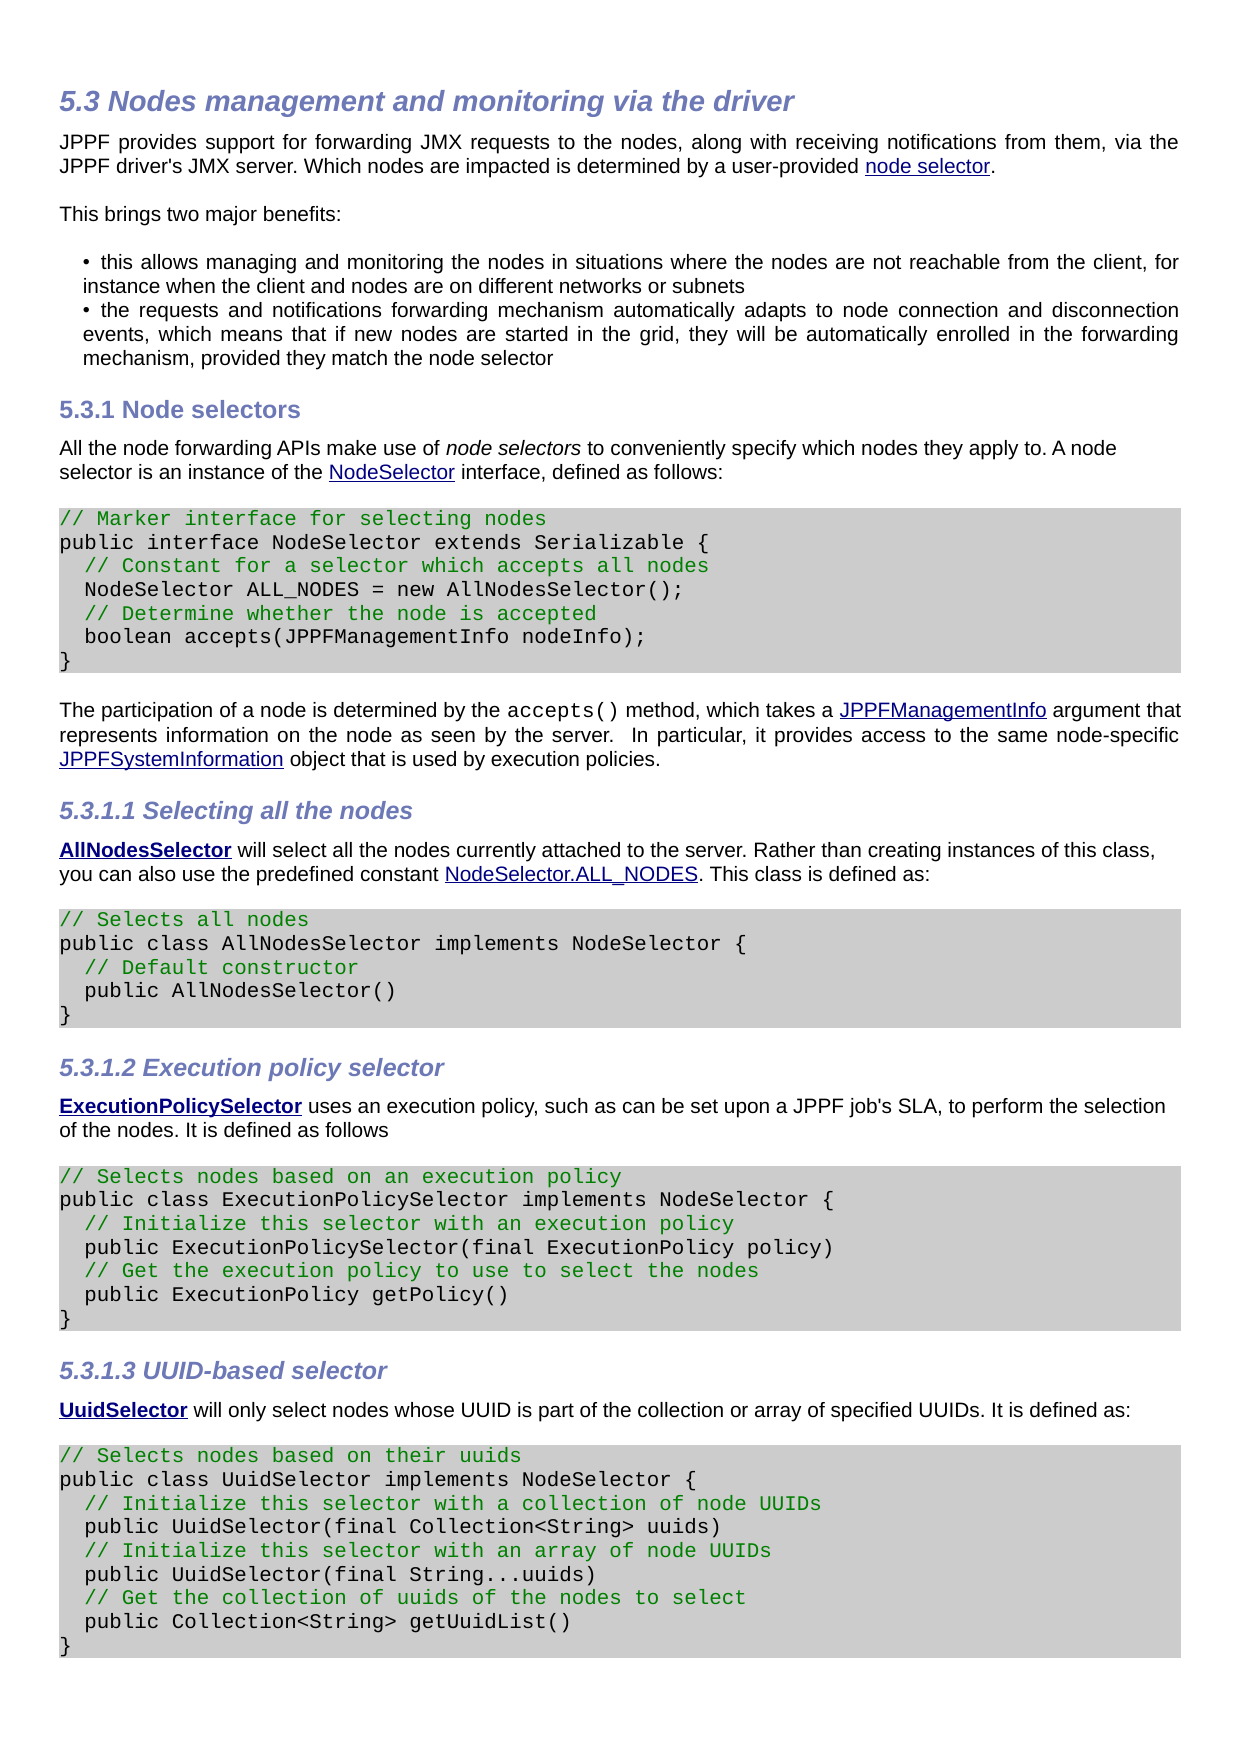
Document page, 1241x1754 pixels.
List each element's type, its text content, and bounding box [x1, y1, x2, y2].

text The participation of a node is determined by the accepts() method, which takes a JPPFManagementInfo argument that represents information on the node as seen by the server. In particular, it provides access to the same node-specific JPPFSystemInformation object that is used by execution policies. [59, 697, 1181, 771]
text // Initialize this selector with an execution policy [59, 1213, 1181, 1237]
text // Selects nodes based on their uuids [59, 1445, 1181, 1469]
text public UuidSelector(final Collection<String> uuids) [59, 1516, 1181, 1540]
text } [59, 650, 1181, 673]
subtitle Execution policy selector [59, 1053, 1181, 1081]
text } [59, 1004, 1181, 1028]
text UuidSelector will only select nodes whose UUID is part of the collection or array of specified UUIDs. It is defined as: [59, 1397, 1181, 1421]
text JPPF provides support for forwarding JMX requests to the nodes, along with receiving notifications from them, via the JPPF driver's JMX server. Which nodes are impacted is determined by a user-provided node selector. [59, 130, 1181, 178]
text NodeSelector ALL_NODES = new AllNodesSelector(); [59, 579, 1181, 603]
text // Marker interface for selecting nodes [59, 508, 1181, 532]
text // Get the execution policy to use to select the nodes [59, 1260, 1181, 1284]
text public AllNodesSelector() [59, 980, 1181, 1004]
text public ExecutionPolicySelector(final ExecutionPolicy policy) [59, 1237, 1181, 1260]
text // Initialize this selector with a collection of node UUIDs [59, 1493, 1181, 1516]
text This brings two major benefits: [59, 202, 1181, 226]
subtitle Selecting all the nodes [59, 796, 1181, 825]
text // Selects all nodes [59, 909, 1181, 933]
text // Determine whether the node is accepted [59, 603, 1181, 626]
text public ExecutionPolicy getPolicy() [59, 1284, 1181, 1308]
text boolean accepts(JPPFManagementInfo nodeInfo); [59, 626, 1181, 650]
text } [59, 1634, 1181, 1658]
subtitle Node selectors [59, 395, 1181, 424]
text AllNodesSelector will select all the nodes currently attached to the server. Rather than creating instances of this class, you can also use the predefined constant NodeSelector.ALL_NODES. This class is defined as: [59, 837, 1181, 885]
text // Constant for a selector which accepts all nodes [59, 555, 1181, 579]
text } [59, 1308, 1181, 1331]
text All the node forwarding APIs make use of node selectors to conveniently specify which nodes they apply to. A node selector is an instance of the NodeSelector interface, defined as follows: [59, 436, 1181, 484]
text // Get the collection of uuids of the nodes to select [59, 1587, 1181, 1611]
subtitle UUID-based selector [59, 1356, 1181, 1385]
text public Collection<String> getUuidList() [59, 1611, 1181, 1634]
text // Selects nodes based on an execution policy [59, 1166, 1181, 1189]
text ExecutionPolicySelector uses an execution policy, such as can be set upon a JPPF job's SLA, to perform the selection of the nodes. It is defined as follows [59, 1094, 1181, 1142]
text // Default constructor [59, 957, 1181, 980]
text public class ExecutionPolicySelector implements NodeSelector { [59, 1189, 1181, 1213]
subtitle Nodes management and monitoring via the driver [59, 84, 1181, 118]
text public interface NodeSelector extends Serializable { [59, 532, 1181, 555]
text // Initialize this selector with an array of node UUIDs [59, 1540, 1181, 1564]
text public class UuidSelector implements NodeSelector { [59, 1469, 1181, 1493]
list this allows managing and monitoring the nodes in situations where the nodes are not reachable from the client, for instance when the client and nodes are on different networks or subnets [83, 250, 1181, 298]
text public UuidSelector(final String...uuids) [59, 1564, 1181, 1587]
text public class AllNodesSelector implements NodeSelector { [59, 933, 1181, 957]
list the requests and notifications forwarding mechanism automatically adapts to node connection and disconnection events, which means that if new nodes are started in the grid, they will be automatically enrolled in the forwarding mechanism, provided they match the node selector [83, 298, 1181, 370]
